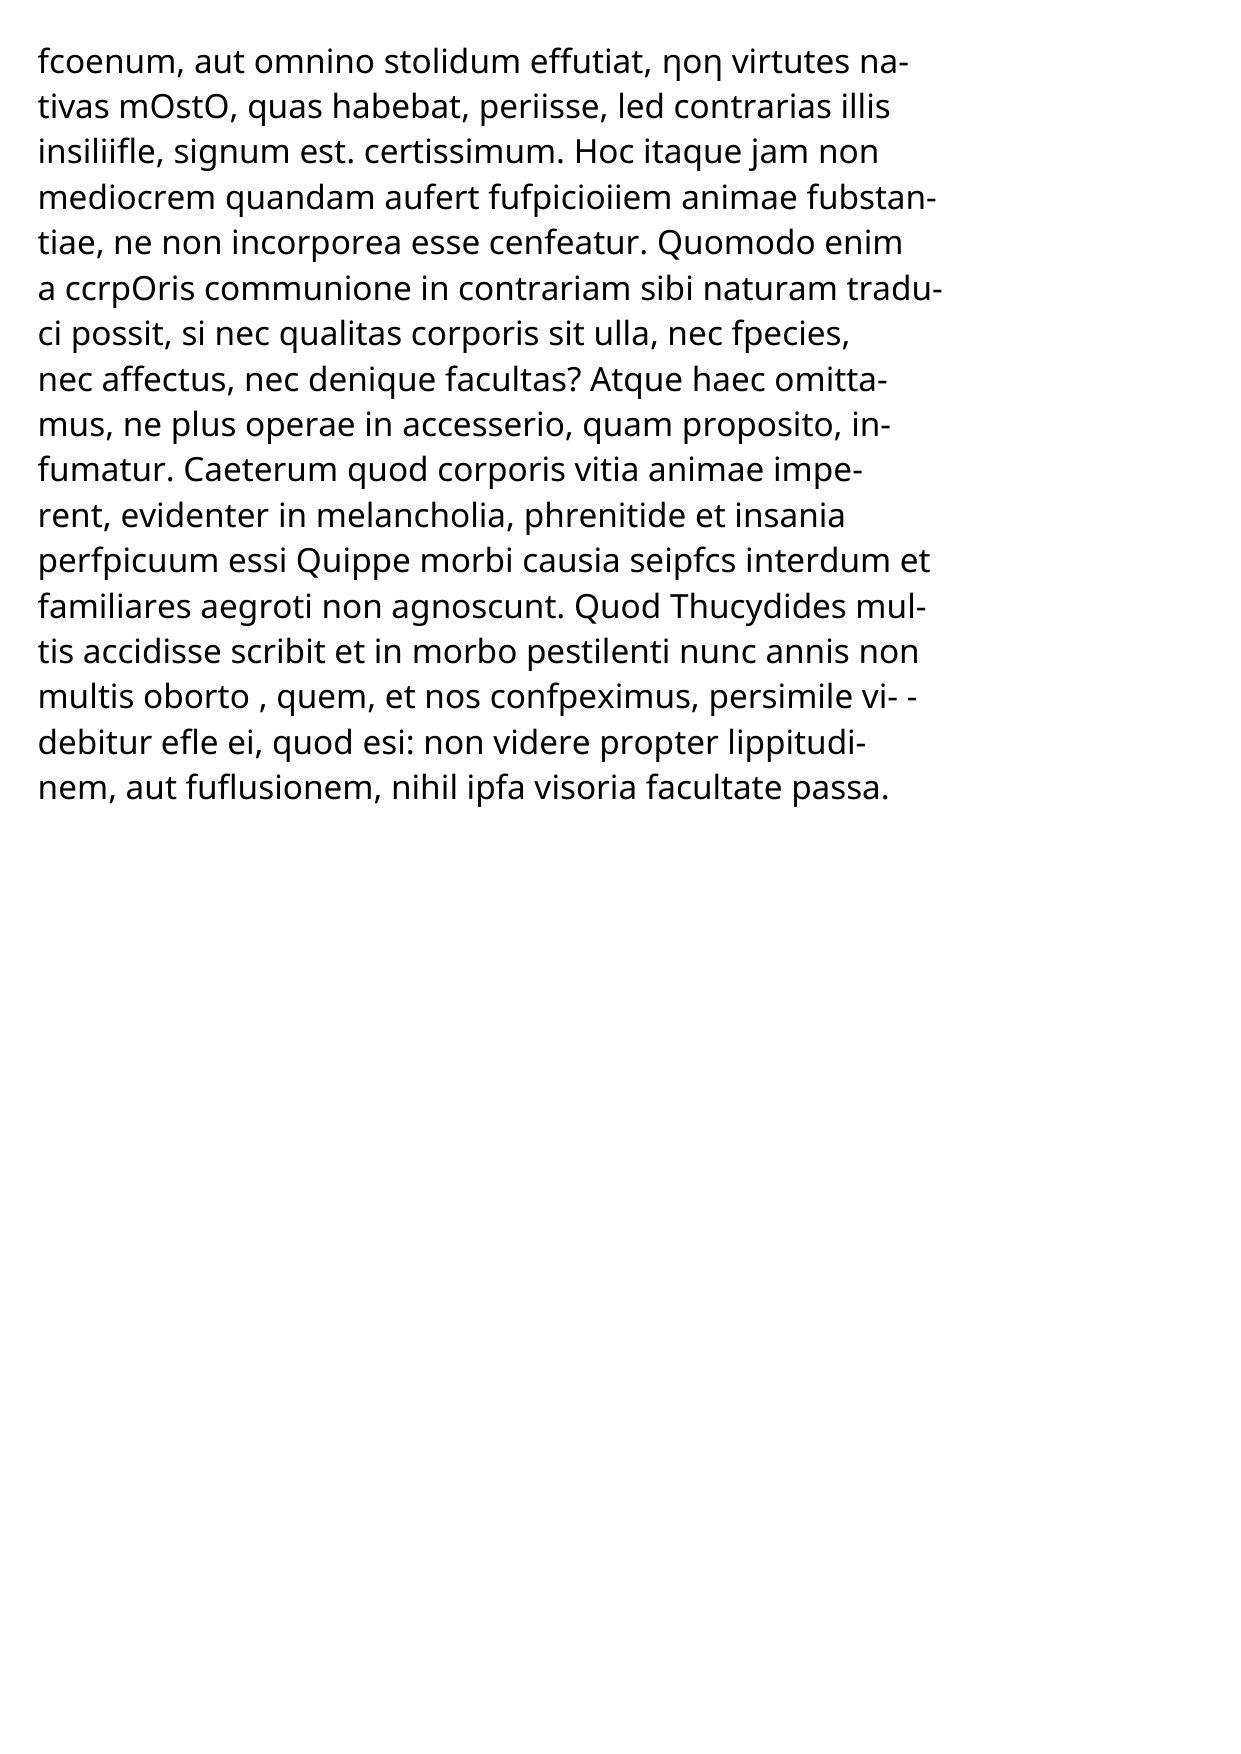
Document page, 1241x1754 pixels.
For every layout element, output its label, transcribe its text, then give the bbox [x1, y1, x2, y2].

text fcoenum, aut omnino stolidum effutiat, ηοη virtutes na- tivas mOstO, quas habebat, periisse, led contrarias illis insiliifle, signum est. certissimum. Hoc itaque jam non mediocrem quandam aufert fufpicioiiem animae fubstan- tiae, ne non incorporea esse cenfeatur. Quomodo enim a ccrpOris communione in contrariam sibi naturam tradu- ci possit, si nec qualitas corporis sit ulla, nec fpecies, nec affectus, nec denique facultas? Atque haec omitta- mus, ne plus operae in accesserio, quam proposito, in- fumatur. Caeterum quod corporis vitia animae impe- rent, evidenter in melancholia, phrenitide et insania perfpicuum essi Quippe morbi causia seipfcs interdum et familiares aegroti non agnoscunt. Quod Thucydides mul- tis accidisse scribit et in morbo pestilenti nunc annis non multis oborto , quem, et nos confpeximus, persimile vi- - debitur efle ei, quod esi: non videre propter lippitudi- nem, aut fuflusionem, nihil ipfa visoria facultate passa. [37, 37, 1203, 809]
